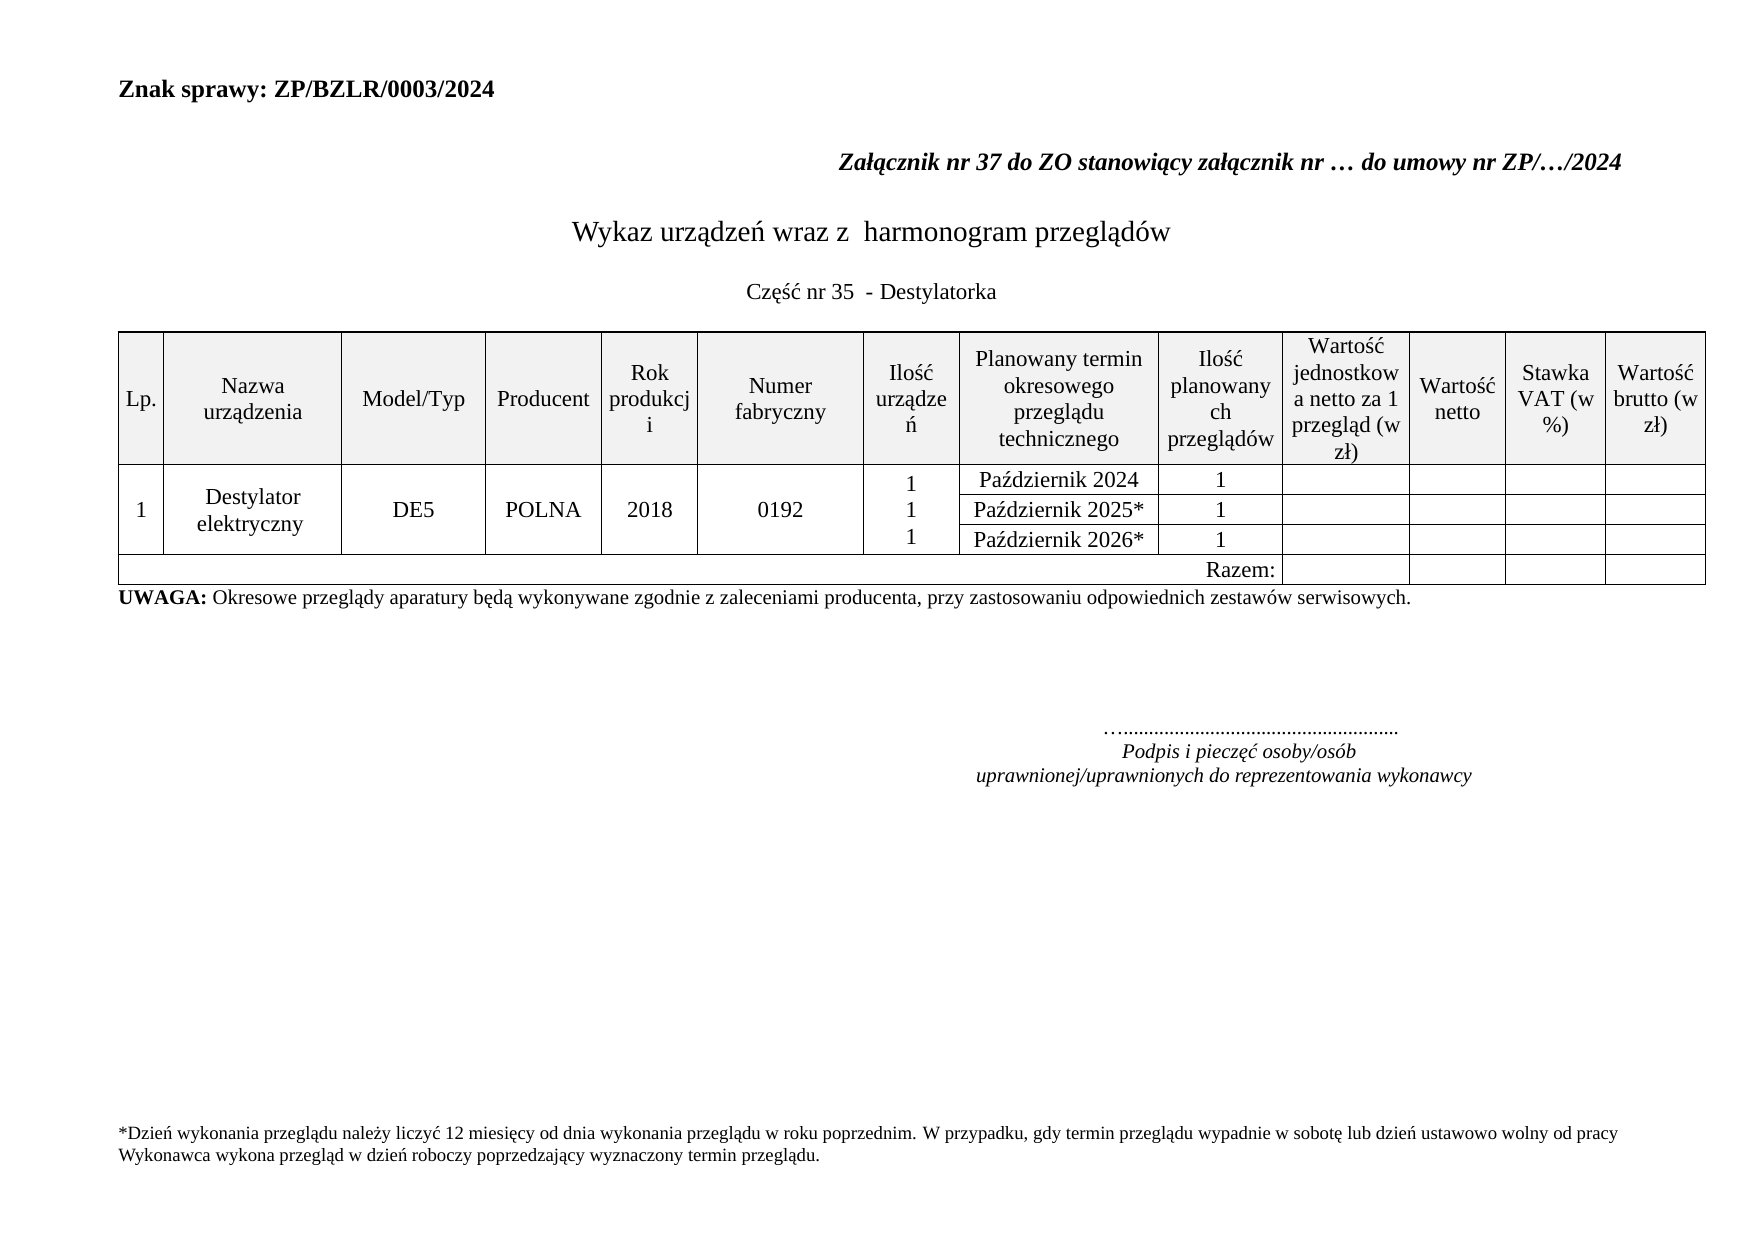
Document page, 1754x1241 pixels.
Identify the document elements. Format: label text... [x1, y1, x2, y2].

table_cell Razem: [119, 555, 1282, 584]
table_cell Październik 2025* [960, 495, 1158, 524]
table_cell 1 [1159, 465, 1282, 494]
table_header Wartość jednostkowa netto za 1 przegląd (w zł) [1283, 333, 1409, 464]
table_cell [1283, 555, 1409, 584]
table_cell [1283, 465, 1409, 494]
table_cell [1410, 465, 1505, 494]
table_cell [1506, 495, 1605, 524]
text uprawnionej/uprawnionych do reprezentowania wykonawcy [118, 763, 1619, 787]
table_cell [1506, 555, 1605, 584]
table_header Lp. [119, 333, 163, 464]
table_cell 0192 [698, 465, 863, 554]
text Podpis i pieczęć osoby/osób [561, 739, 1624, 763]
table_header Ilość urządzeń [864, 333, 959, 464]
text …...................................................... [1077, 715, 1619, 739]
table_cell [1283, 525, 1409, 554]
table_cell [1283, 495, 1409, 524]
table_cell 1 [119, 465, 163, 554]
table_header Nazwa urządzenia [164, 333, 341, 464]
text Część nr 35 - Destylatorka [118, 276, 1624, 305]
table_cell [1606, 525, 1705, 554]
table_cell 1 1 1 [864, 465, 959, 554]
table_cell 2018 [602, 465, 697, 554]
table_cell [1606, 465, 1705, 494]
table_header Planowany termin okresowego przeglądu technicznego [960, 333, 1158, 464]
table_header Producent [486, 333, 601, 464]
table_cell Październik 2024 [960, 465, 1158, 494]
text Wykaz urządzeń wraz z harmonogram przeglądów [118, 214, 1624, 247]
table_cell [1506, 525, 1605, 554]
table_header Rok produkcji [602, 333, 697, 464]
table_cell DE5 [342, 465, 485, 554]
table_cell Październik 2026* [960, 525, 1158, 554]
table_cell Destylator elektryczny [164, 465, 341, 554]
text UWAGA: Okresowe przeglądy aparatury będą wykonywane zgodnie z zaleceniami producenta, przy zastosowaniu odpowiednich zestawów serwisowych. [118, 585, 1624, 609]
table_cell 1 [1159, 525, 1282, 554]
table_cell [1606, 495, 1705, 524]
table_cell [1606, 555, 1705, 584]
table_cell 1 [1159, 495, 1282, 524]
table_header Wartość netto [1410, 333, 1505, 464]
table_header Ilość planowanych przeglądów [1159, 333, 1282, 464]
table_header Stawka VAT (w %) [1506, 333, 1605, 464]
table_cell POLNA [486, 465, 601, 554]
table_header Model/Typ [342, 333, 485, 464]
text Załącznik nr 37 do ZO stanowiący załącznik nr … do umowy nr ZP/…/2024 [118, 147, 1624, 176]
table_cell [1410, 555, 1505, 584]
table_header Numer fabryczny [698, 333, 863, 464]
table_cell [1410, 525, 1505, 554]
table_cell [1410, 495, 1505, 524]
table_header Wartość brutto (w zł) [1606, 333, 1705, 464]
table_cell [1506, 465, 1605, 494]
